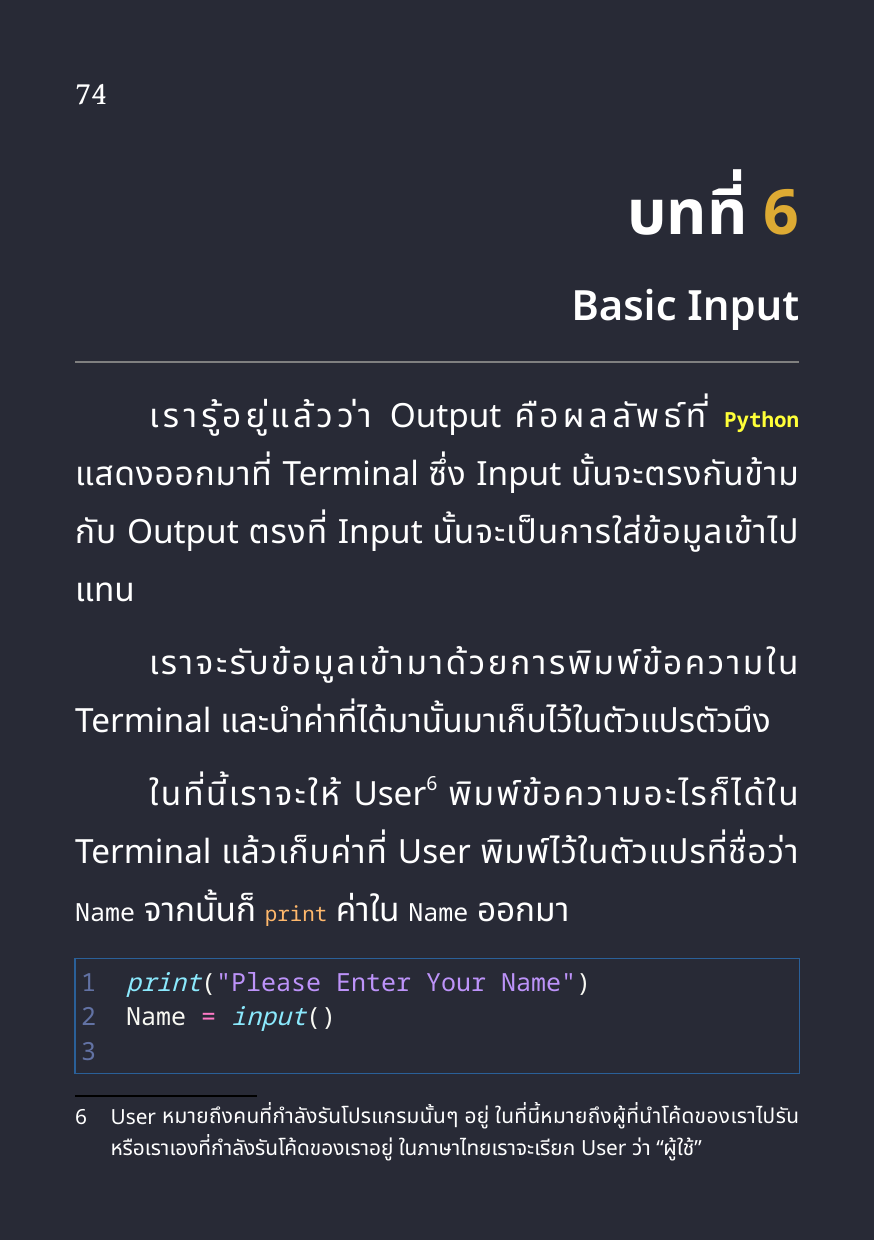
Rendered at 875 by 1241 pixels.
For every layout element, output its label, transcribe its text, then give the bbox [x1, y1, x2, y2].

subtitle บทที่ 6 [134, 168, 799, 263]
subtitle Basic Input [134, 275, 799, 332]
table_header 1 print("Please Enter Your Name") 2 Name = input() 3 [76, 959, 799, 1073]
text เราจะรับข้อมูลเข้ามาด้วยการพิมพ์ข้อความใน Terminal และนำค่าที่ได้มานั้นมาเก็บไว้ในตัวแปรตัวนึง [75, 638, 799, 747]
text ในที่นี้เราจะให้ User พิมพ์ข้อความอะไรก็ได้ใน Terminal แล้วเก็บค่าที่ User พิมพ์ไว้ในตัวแปรที่ชื่อว่า Name จากนั้นก็ print ค่าใน Name ออกมา [75, 769, 799, 936]
text เรารู้อยู่แล้วว่า Output คือผลลัพธ์ที่ Python แสดงออกมาที่ Terminal ซึ่ง Input นั้นจะตรงกันข้ามกับ Output ตรงที่ Input นั้นจะเป็นการใส่ข้อมูลเข้าไปแทน [75, 392, 799, 616]
text User หมายถึงคนที่กำลังรันโปรแกรมนั้นๆ อยู่ ในที่นี้หมายถึงผู้ที่นำโค้ดของเราไปรัน หรือเราเองที่กำลังรันโค้ดของเราอยู่ ในภาษาไทยเราจะเรียก User ว่า “ผู้ใช้” [75, 1102, 799, 1165]
